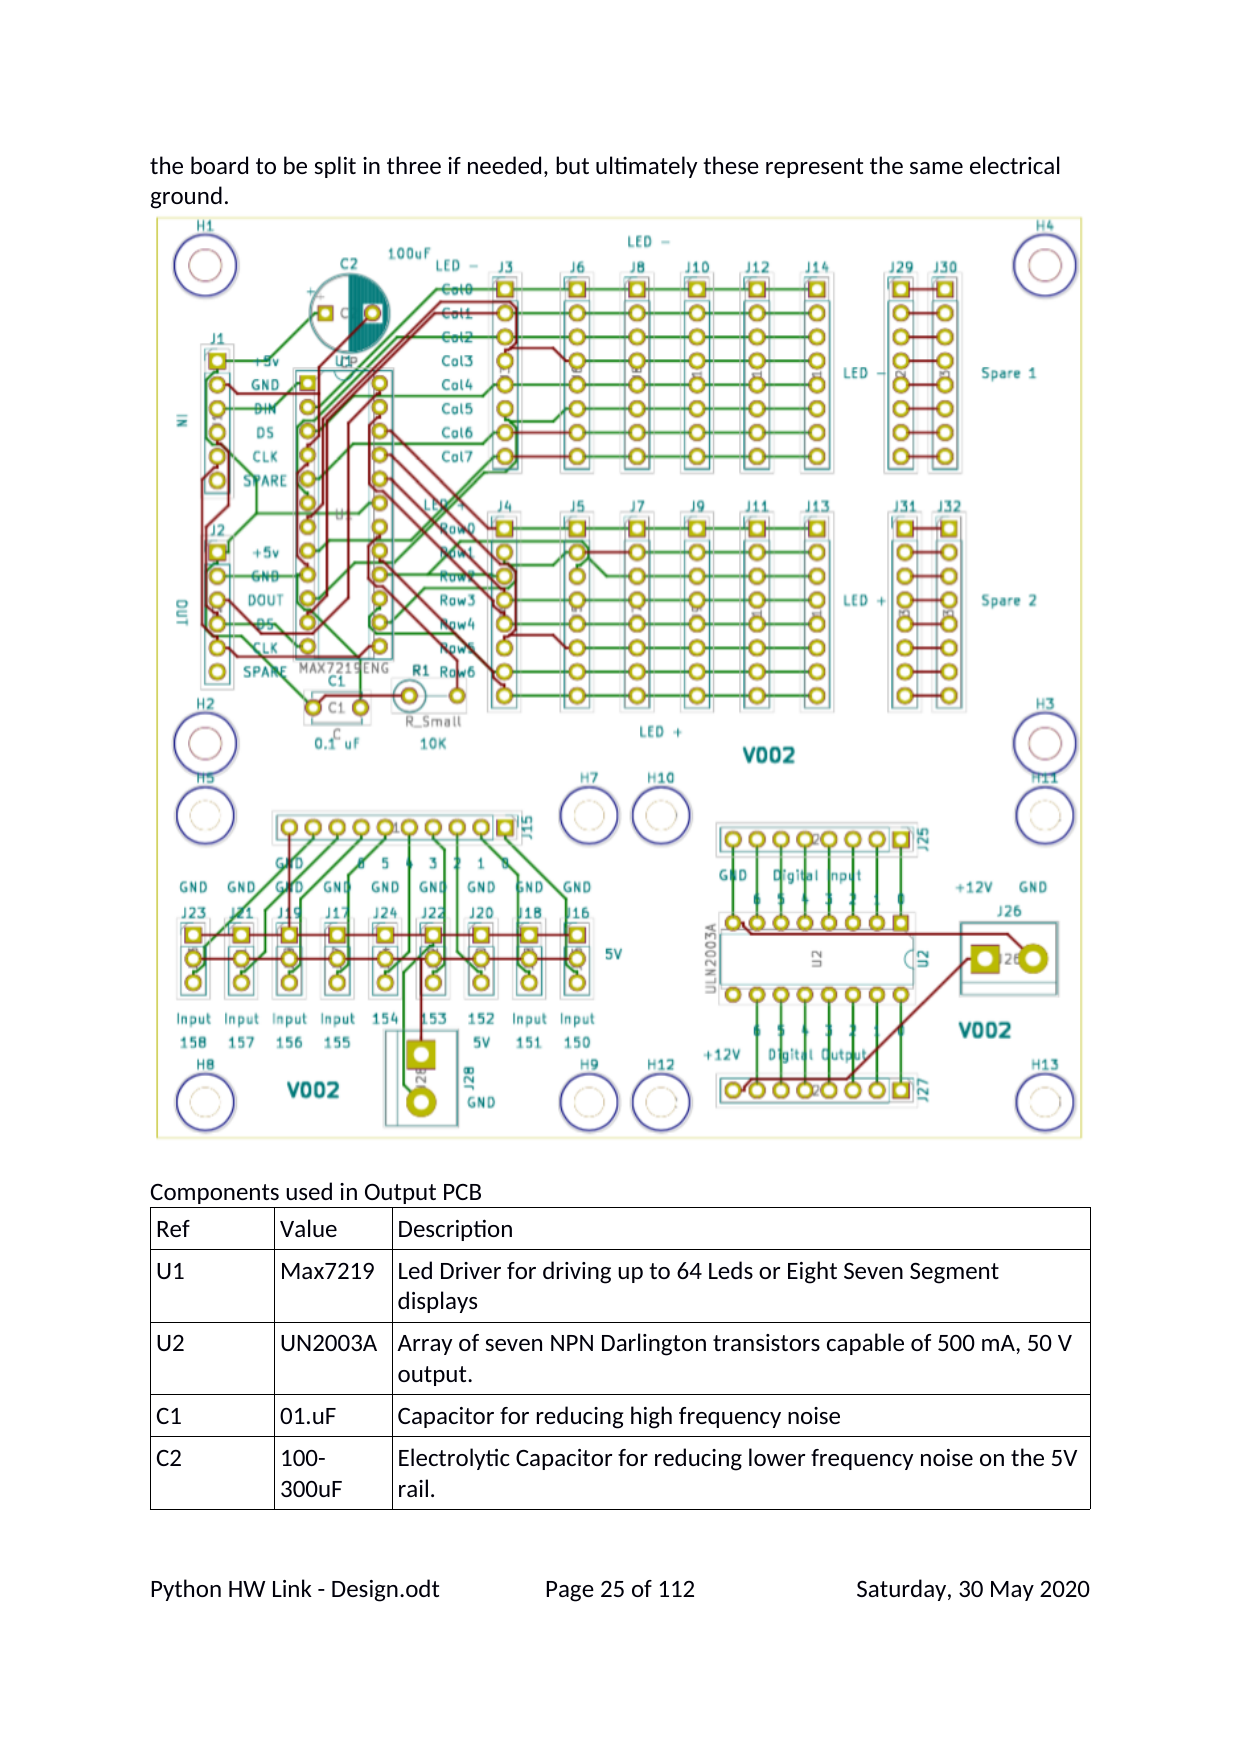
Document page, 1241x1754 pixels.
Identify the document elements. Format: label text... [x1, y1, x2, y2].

table_header Description [393, 1208, 1090, 1249]
table_cell Max7219 [275, 1250, 392, 1322]
table_cell 01.uF [275, 1395, 392, 1436]
table_cell U1 [151, 1250, 274, 1322]
table_cell Electrolytic Capacitor for reducing lower frequency noise on the 5V rail. [393, 1437, 1090, 1509]
table_header Ref [151, 1208, 274, 1249]
table_cell C2 [151, 1437, 274, 1509]
text the board to be split in three if needed, but ultimately these represent the same electrical ground. [150, 150, 1090, 211]
table_header Value [275, 1208, 392, 1249]
text Components used in Output PCB [150, 1176, 1090, 1207]
table_cell Array of seven NPN Darlington transistors capable of 500 mA, 50 V output. [393, 1323, 1090, 1394]
table_cell Led Driver for driving up to 64 Leds or Eight Seven Segment displays [393, 1250, 1090, 1322]
table_cell UN2003A [275, 1323, 392, 1394]
picture [150, 211, 1091, 1146]
table_cell U2 [151, 1323, 274, 1394]
table_cell 100-300uF [275, 1437, 392, 1509]
table_cell Capacitor for reducing high frequency noise [393, 1395, 1090, 1436]
table_cell C1 [151, 1395, 274, 1436]
